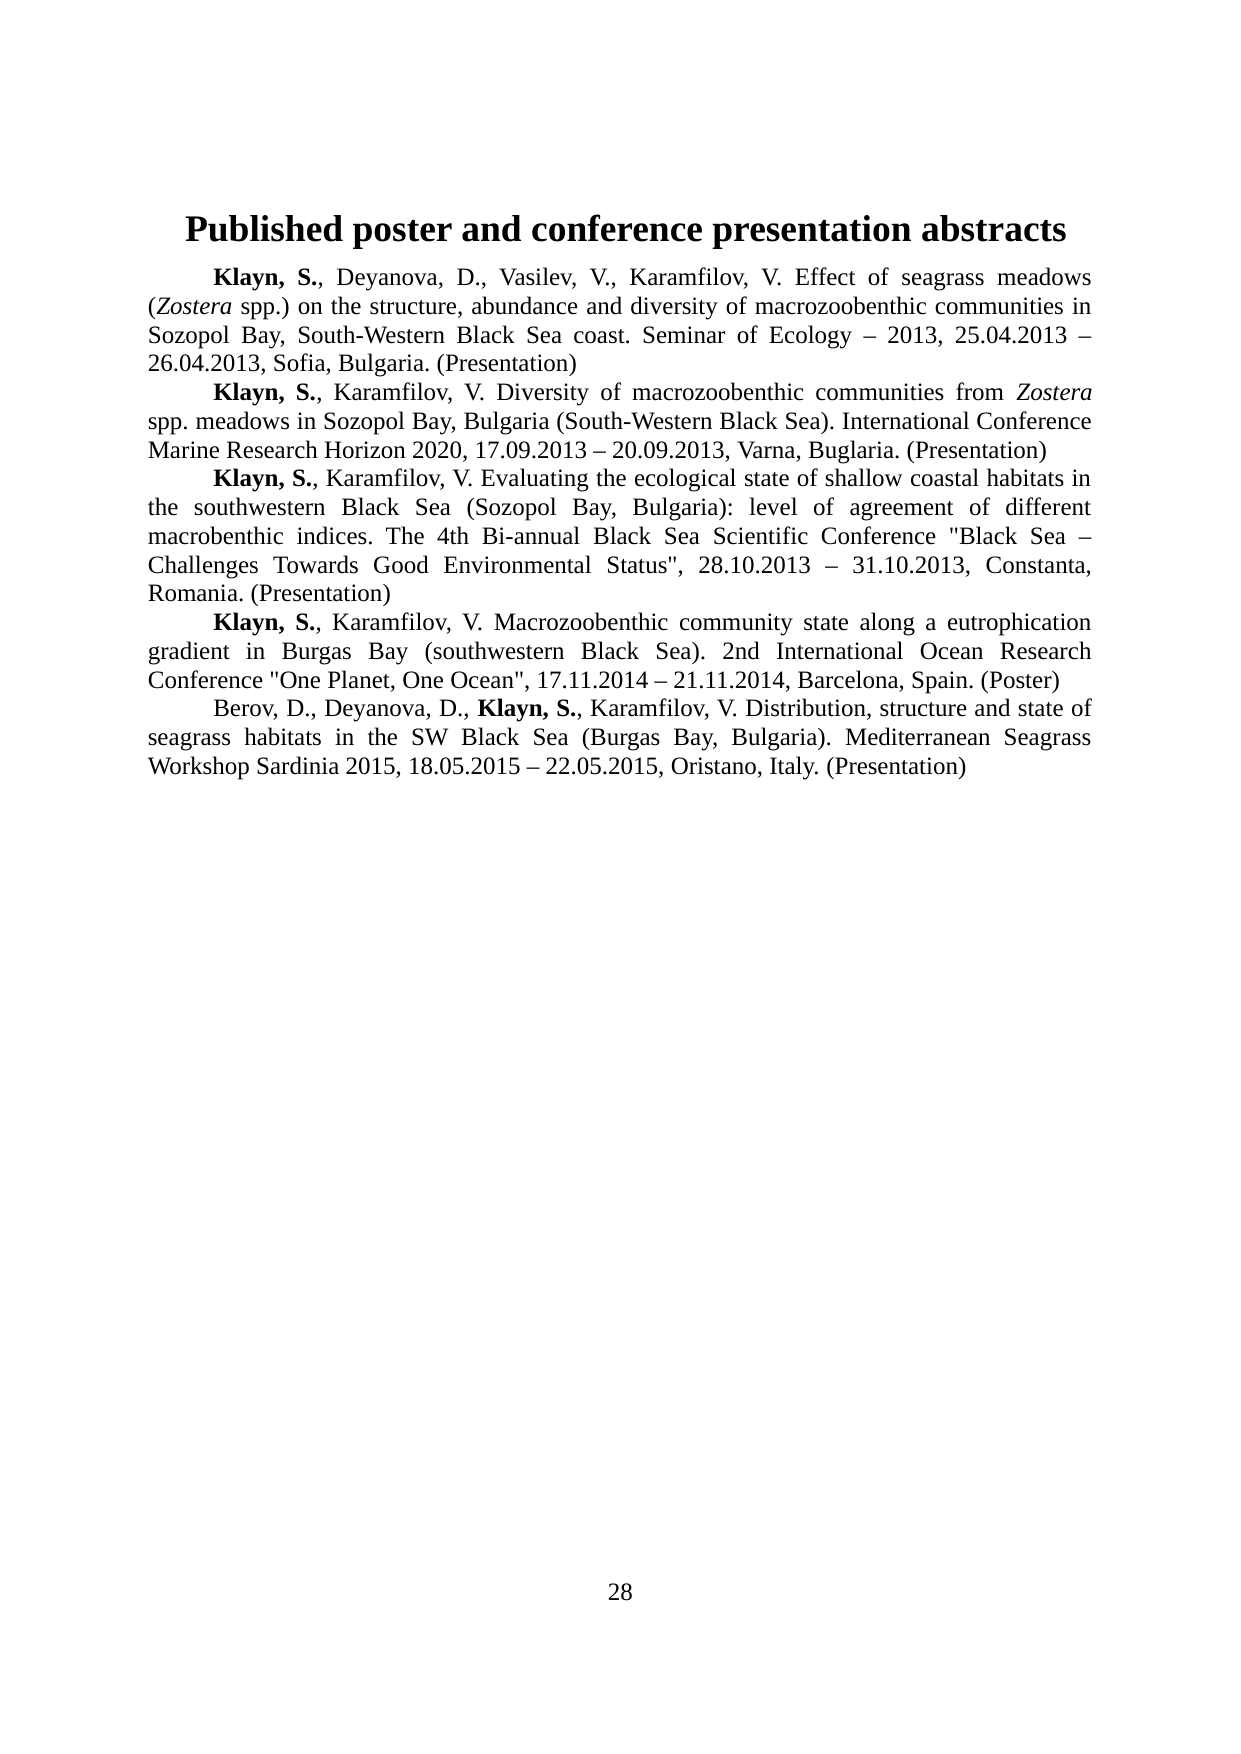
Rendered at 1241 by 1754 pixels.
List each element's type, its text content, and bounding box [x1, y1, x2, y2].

text Klayn, S., Karamfilov, V. Evaluating the ecological state of shallow coastal habitats in the southwestern Black Sea (Sozopol Bay, Bulgaria): level of agreement of different macrobenthic indices. The 4th Bi-annual Black Sea Scientific Conference "Black Sea – Challenges Towards Good Environmental Status", 28.10.2013 – 31.10.2013, Constanta, Romania. (Presentation) [148, 463, 1093, 607]
text Berov, D., Deyanova, D., Klayn, S., Karamfilov, V. Distribution, structure and state of seagrass habitats in the SW Black Sea (Burgas Bay, Bulgaria). Mediterranean Seagrass Workshop Sardinia 2015, 18.05.2015 – 22.05.2015, Oristano, Italy. (Presentation) [148, 693, 1093, 780]
text Klayn, S., Karamfilov, V. Macrozoobenthic community state along a eutrophication gradient in Burgas Bay (southwestern Black Sea). 2nd International Ocean Research Conference "One Planet, One Ocean", 17.11.2014 – 21.11.2014, Barcelona, Spain. (Poster) [148, 607, 1093, 693]
text Klayn, S., Deyanova, D., Vasilev, V., Karamfilov, V. Effect of seagrass meadows (Zostera spp.) on the structure, abundance and diversity of macrozoobenthic communities in Sozopol Bay, South-Western Black Sea coast. Seminar of Ecology – 2013, 25.04.2013 – 26.04.2013, Sofia, Bulgaria. (Presentation) [148, 262, 1093, 377]
text Klayn, S., Karamfilov, V. Diversity of macrozoobenthic communities from Zostera spp. meadows in Sozopol Bay, Bulgaria (South-Western Black Sea). International Conference Marine Research Horizon 2020, 17.09.2013 – 20.09.2013, Varna, Buglaria. (Presentation) [148, 377, 1093, 463]
subtitle Published poster and conference presentation abstracts [185, 207, 1093, 250]
